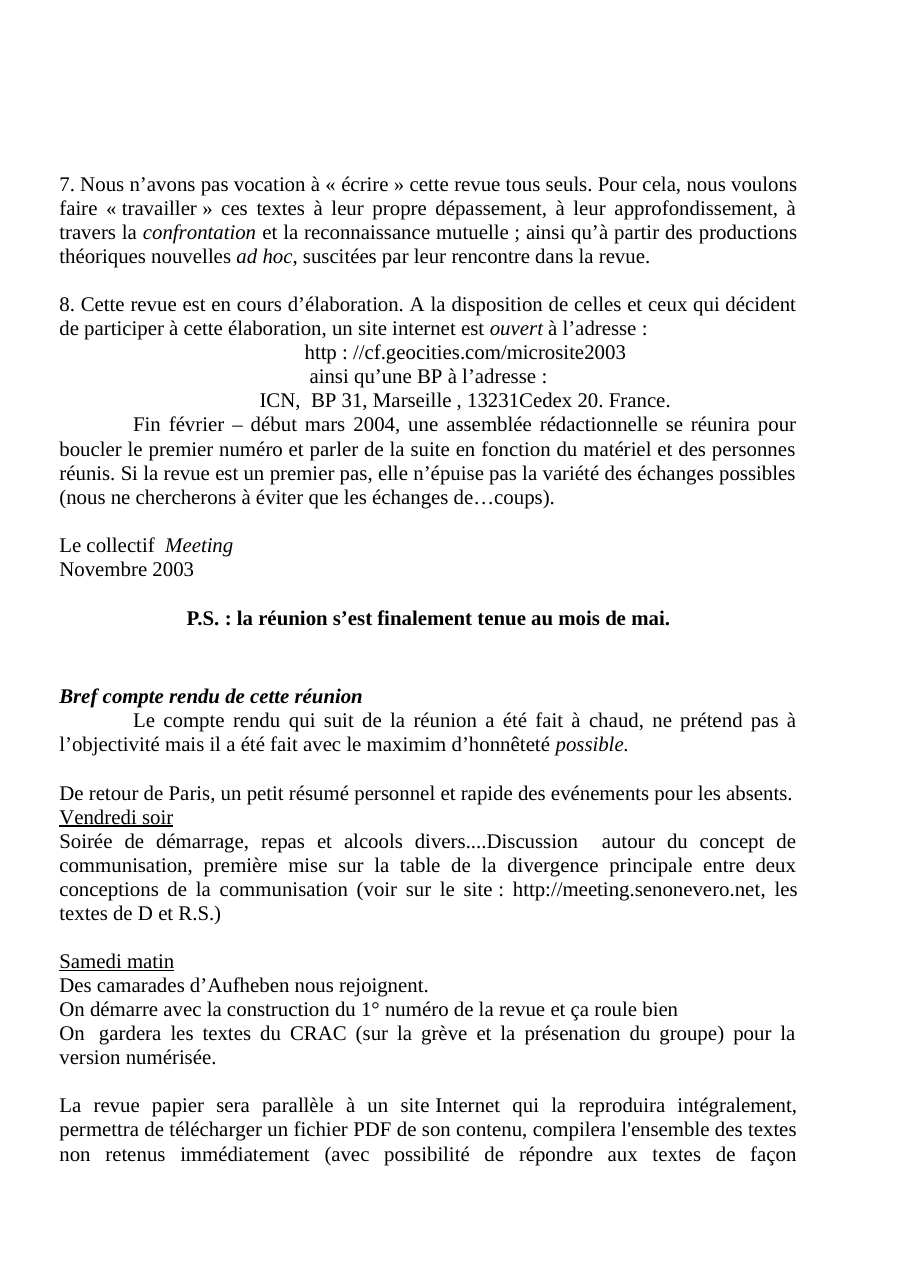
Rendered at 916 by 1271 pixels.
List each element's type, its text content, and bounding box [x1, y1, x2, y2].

text http : //cf.geocities.com/microsite2003 [59, 340, 797, 364]
text On démarre avec la construction du 1° numéro de la revue et ça roule bien [59, 997, 797, 1021]
text Des camarades d’Aufheben nous rejoignent. [59, 973, 797, 997]
text Soirée de démarrage, repas et alcools divers....Discussion autour du concept de communisation, première mise sur la table de la divergence principale entre deux conceptions de la communisation (voir sur le site : http://meeting.senonevero.net, les textes de D et R.S.) [59, 829, 797, 925]
text ainsi qu’une BP à l’adresse : [59, 364, 797, 388]
text Le collectif Meeting [59, 533, 797, 557]
text La revue papier sera parallèle à un site Internet qui la reproduira intégralement, permettra de télécharger un fichier PDF de son contenu, compilera l'ensemble des textes non retenus immédiatement (avec possibilité de répondre aux textes de façon [59, 1093, 797, 1166]
text Le compte rendu qui suit de la réunion a été fait à chaud, ne prétend pas à l’objectivité mais il a été fait avec le maximim d’honnêteté possible. [59, 708, 797, 756]
text ICN, BP 31, Marseille , 13231Cedex 20. France. [59, 388, 797, 412]
subtitle P.S. : la réunion s’est finalement tenue au mois de mai. [59, 606, 797, 630]
text Samedi matin [59, 949, 797, 973]
text Bref compte rendu de cette réunion [59, 684, 797, 708]
text Fin février – début mars 2004, une assemblée rédactionnelle se réunira pour boucler le premier numéro et parler de la suite en fonction du matériel et des personnes réunis. Si la revue est un premier pas, elle n’épuise pas la variété des échanges possibles (nous ne chercherons à éviter que les échanges de…coups). [59, 412, 797, 509]
text Novembre 2003 [59, 557, 797, 581]
text On gardera les textes du CRAC (sur la grève et la présenation du groupe) pour la version numérisée. [59, 1021, 797, 1069]
text 8. Cette revue est en cours d’élaboration. A la disposition de celles et ceux qui décident de participer à cette élaboration, un site internet est ouvert à l’adresse : [59, 292, 797, 340]
text 7. Nous n’avons pas vocation à « écrire » cette revue tous seuls. Pour cela, nous voulons faire « travailler » ces textes à leur propre dépassement, à leur approfondissement, à travers la confrontation et la reconnaissance mutuelle ; ainsi qu’à partir des productions théoriques nouvelles ad hoc, suscitées par leur rencontre dans la revue. [59, 172, 797, 268]
text De retour de Paris, un petit résumé personnel et rapide des evénements pour les absents. [59, 781, 797, 804]
text Vendredi soir [59, 804, 797, 829]
